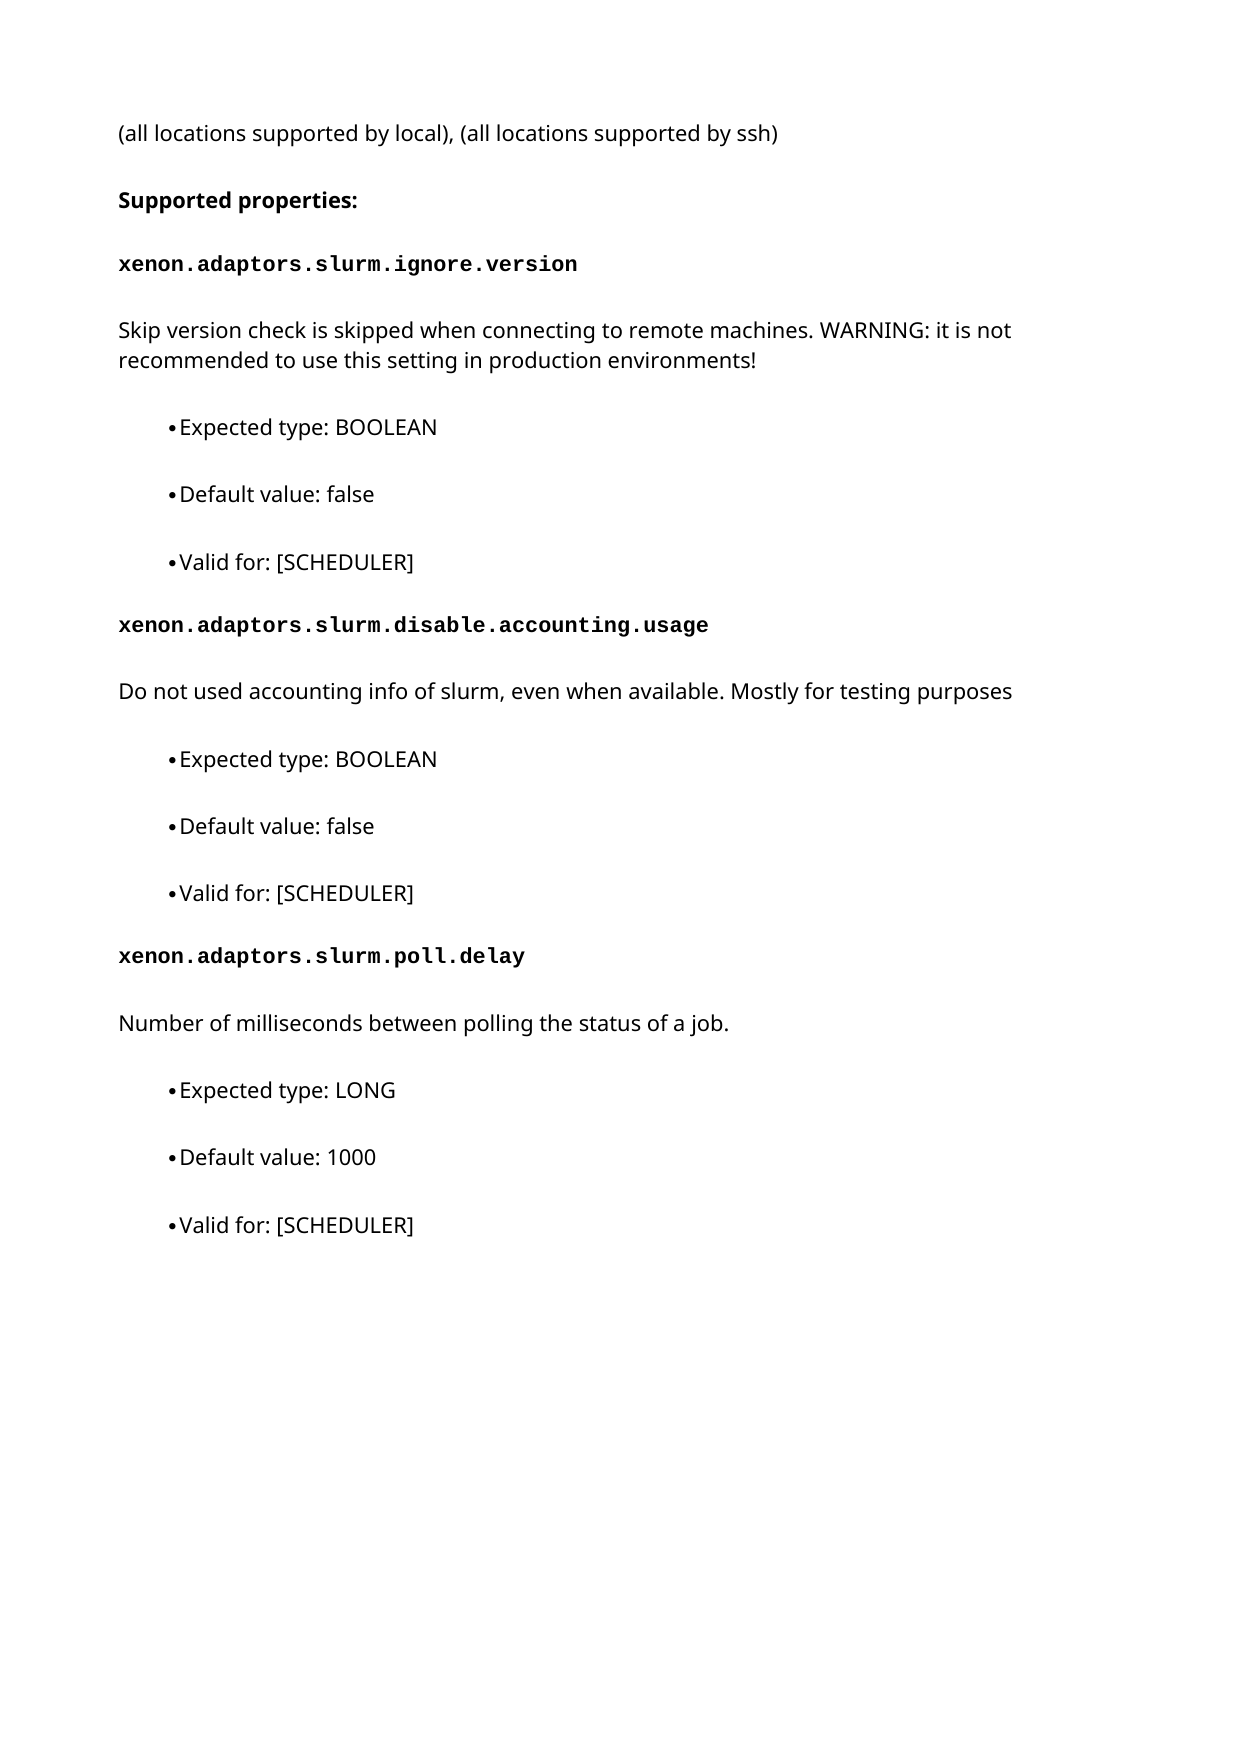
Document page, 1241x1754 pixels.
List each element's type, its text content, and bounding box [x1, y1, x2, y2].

text xenon.adaptors.slurm.disable.accounting.usage [118, 614, 1122, 639]
list Expected type: BOOLEAN [118, 743, 1122, 773]
text xenon.adaptors.slurm.ignore.version [118, 253, 1122, 277]
text Supported properties: [118, 185, 1122, 215]
text Number of milliseconds between polling the status of a job. [118, 1008, 1122, 1037]
list Valid for: [SCHEDULER] [118, 547, 1122, 576]
list Valid for: [SCHEDULER] [118, 1209, 1122, 1239]
list Expected type: BOOLEAN [118, 412, 1122, 442]
text Do not used accounting info of slurm, even when available. Mostly for testing purposes [118, 676, 1122, 706]
list Default value: 1000 [118, 1142, 1122, 1172]
list Valid for: [SCHEDULER] [118, 878, 1122, 908]
list Default value: false [118, 479, 1122, 509]
list Expected type: LONG [118, 1075, 1122, 1105]
text Skip version check is skipped when connecting to remote machines. WARNING: it is not recommended to use this setting in production environments! [118, 315, 1122, 374]
text xenon.adaptors.slurm.poll.delay [118, 945, 1122, 970]
list Default value: false [118, 811, 1122, 841]
text (all locations supported by local), (all locations supported by ssh) [118, 118, 1122, 148]
